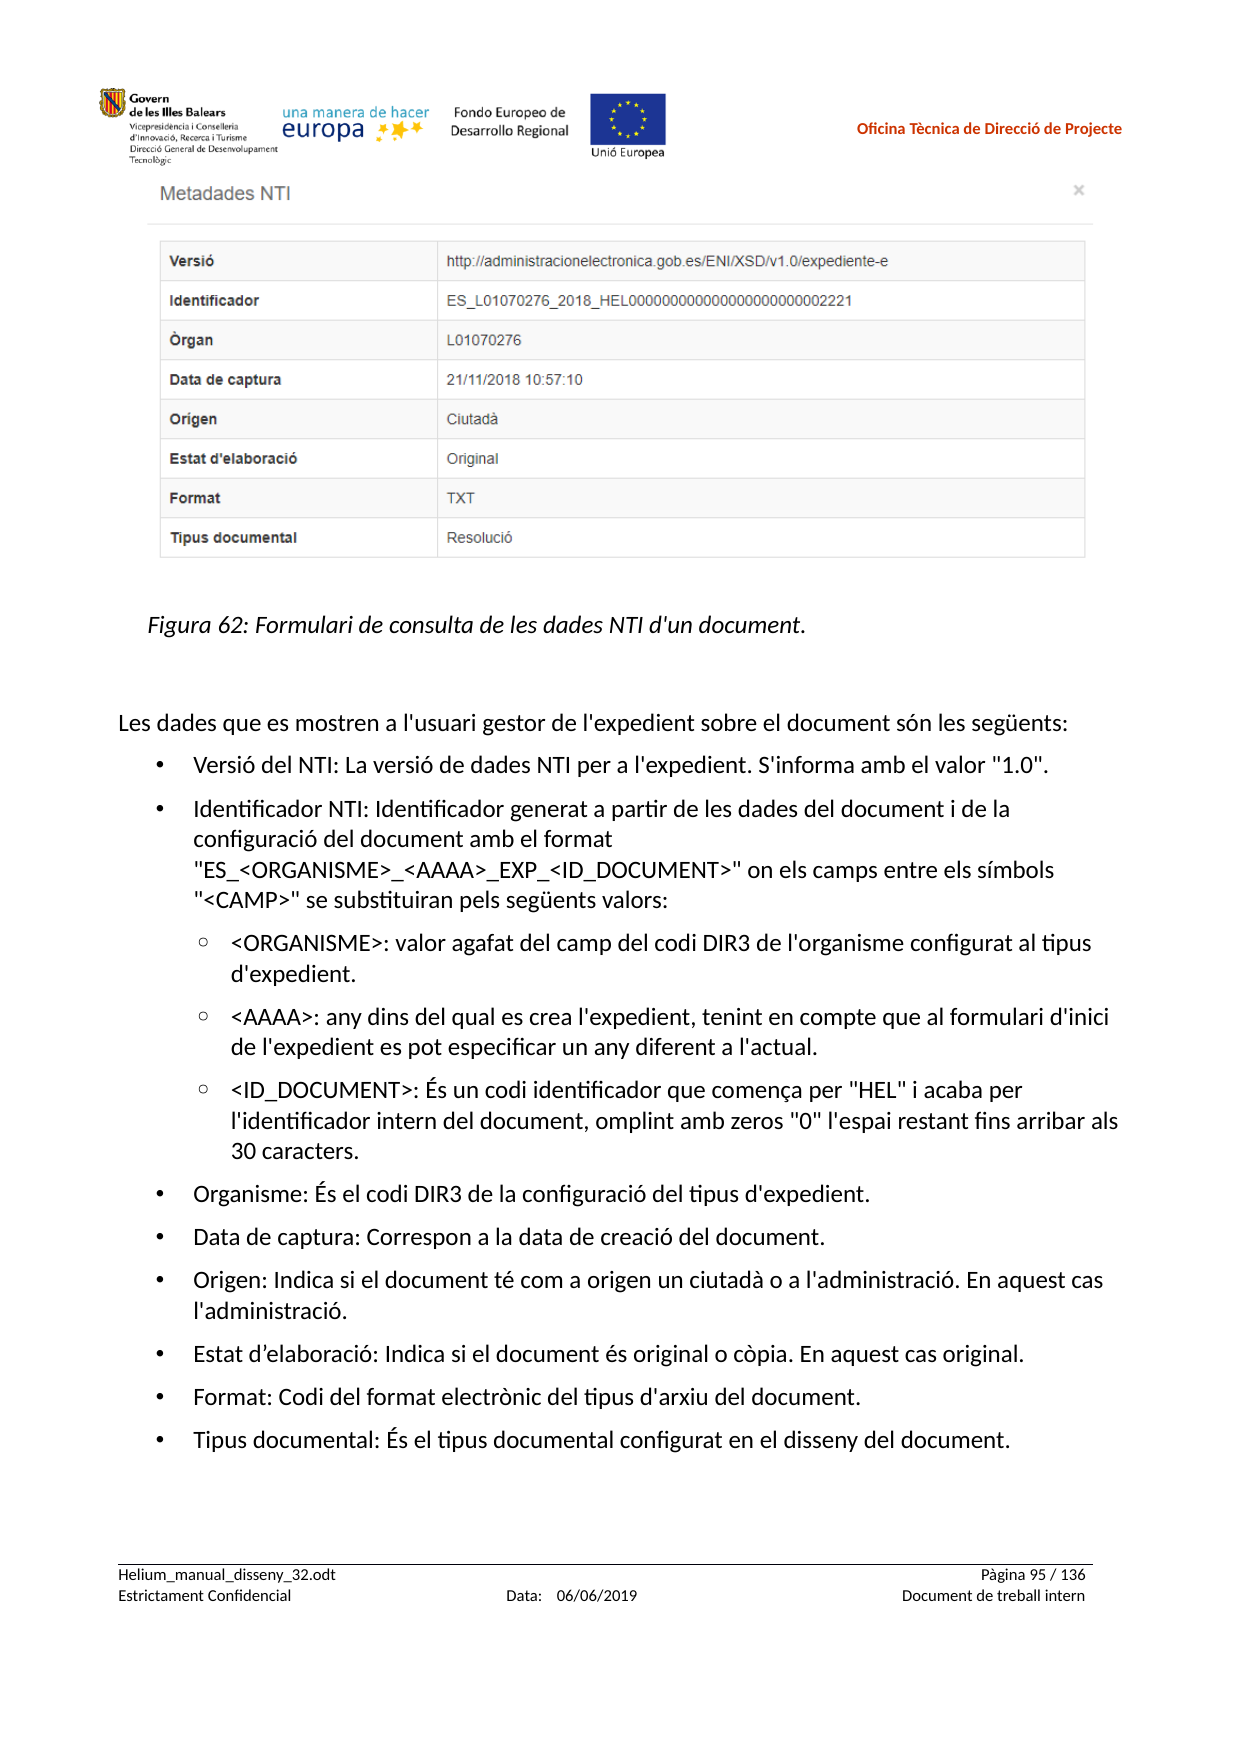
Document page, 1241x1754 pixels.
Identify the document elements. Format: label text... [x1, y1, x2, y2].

text Figura 62: Formulari de consulta de les dades NTI d'un document. [147, 579, 1093, 640]
list <ORGANISME>: valor agafat del camp del codi DIR3 de l'organisme configurat al tipus d'expedient. [193, 927, 1122, 988]
list Format: Codi del format electrònic del tipus d'arxiu del document. [156, 1381, 1122, 1412]
list Versió del NTI: La versió de dades NTI per a l'expedient. S'informa amb el valor "1.0". [156, 750, 1122, 780]
list Origen: Indica si el document té com a origen un ciutadà o a l'administració. En aquest cas l'administració. [156, 1264, 1122, 1326]
text Les dades que es mostren a l'usuari gestor de l'expedient sobre el document són les següents: [118, 707, 1122, 737]
list <AAAA>: any dins del qual es crea l'expedient, tenint en compte que al formulari d'inici de l'expedient es pot especificar un any diferent a l'actual. [193, 1001, 1122, 1062]
picture [147, 167, 1094, 579]
list Tipus documental: És el tipus documental configurat en el disseny del document. [156, 1424, 1122, 1454]
list Estat d’elaboració: Indica si el document és original o còpia. En aquest cas original. [156, 1338, 1122, 1368]
list Identificador NTI: Identificador generat a partir de les dades del document i de la configuració del document amb el format "ES_<ORGANISME>_<AAAA>_EXP_<ID_DOCUMENT>" on els camps entre els símbols "<CAMP>" se substituiran pels següents valors: [156, 793, 1122, 915]
list <ID_DOCUMENT>: És un codi identificador que comença per "HEL" i acaba per l'identificador intern del document, omplint amb zeros "0" l'espai restant fins arribar als 30 caracters. [193, 1074, 1122, 1166]
picture [99, 87, 668, 166]
list Organisme: És el codi DIR3 de la configuració del tipus d'expedient. [156, 1178, 1122, 1209]
list Data de captura: Correspon a la data de creació del document. [156, 1221, 1122, 1252]
